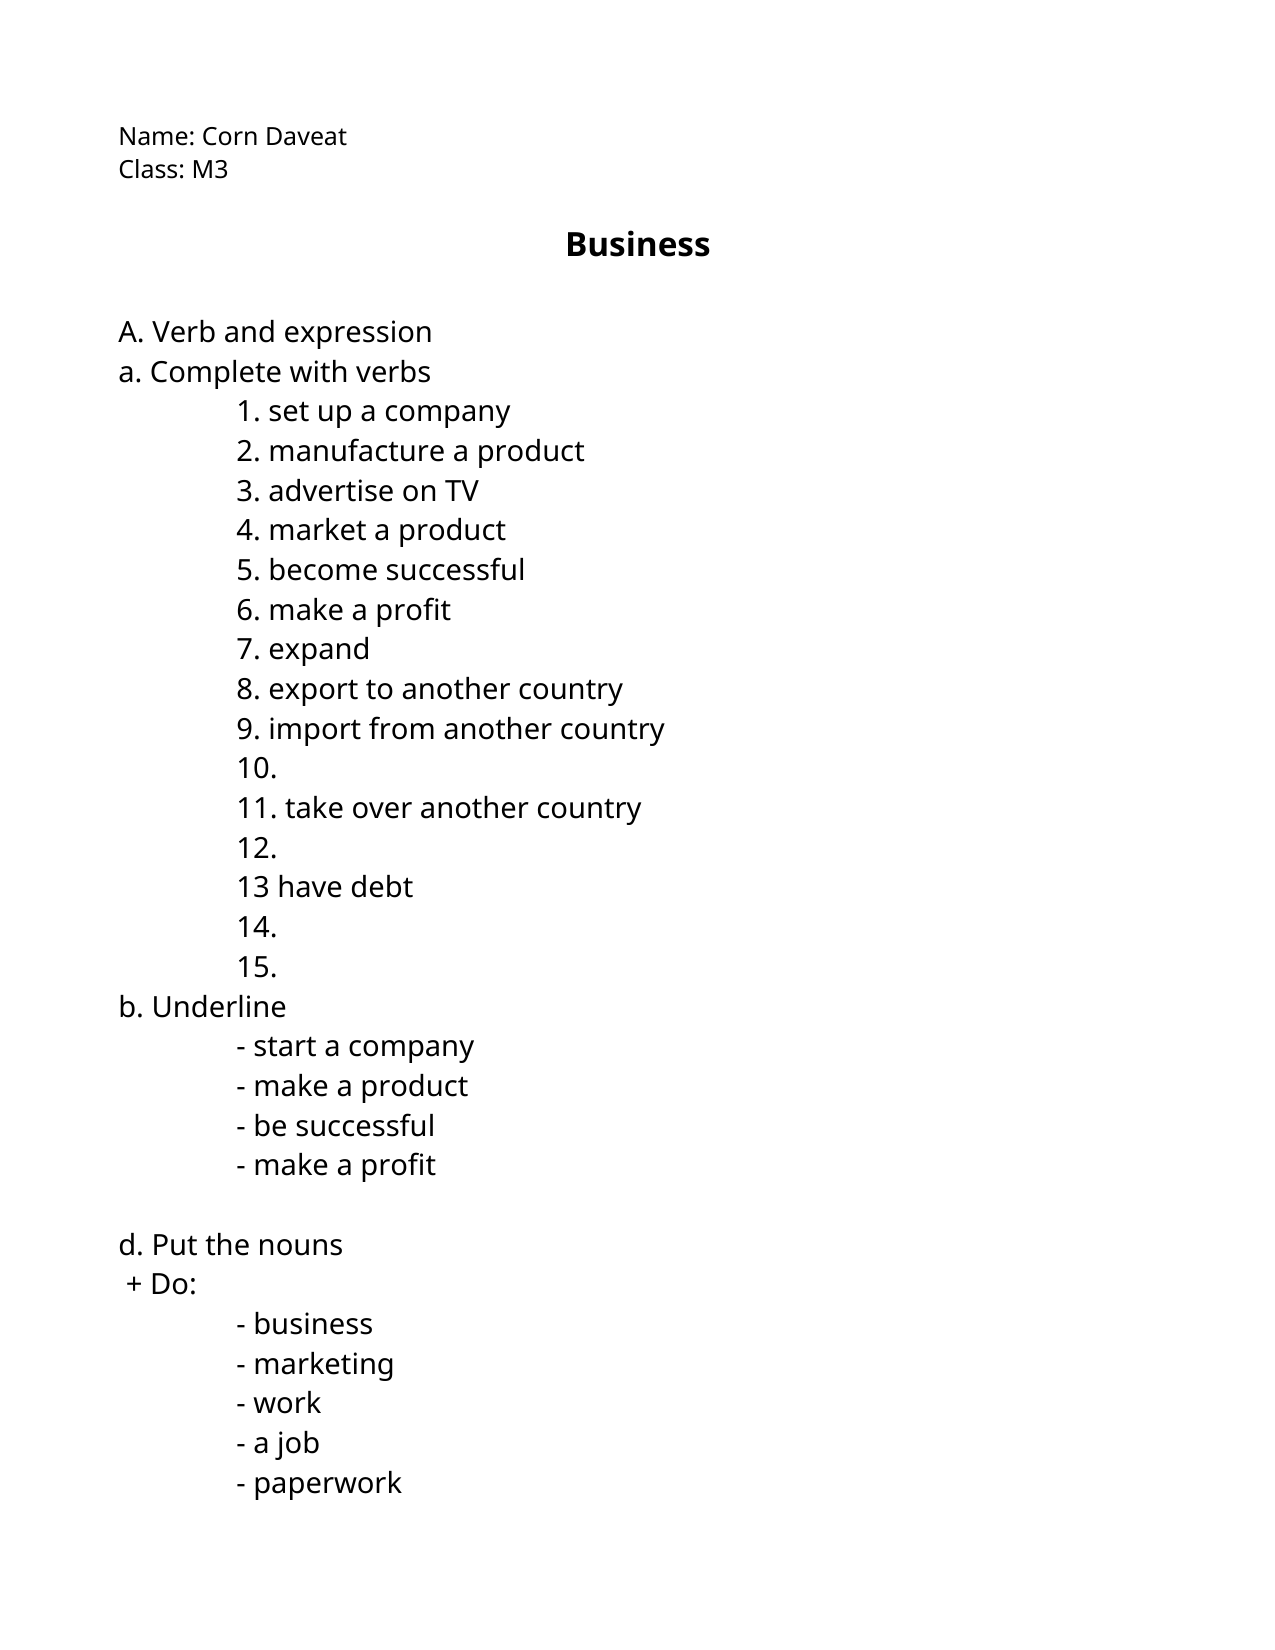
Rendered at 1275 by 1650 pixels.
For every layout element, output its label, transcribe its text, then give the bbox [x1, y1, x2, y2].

text Name: Corn Daveat Class: M3 [118, 118, 1157, 186]
text A. Verb and expression [118, 311, 1157, 351]
text - marketing - work - a job - paperwork [118, 1343, 1157, 1502]
text Business [118, 220, 1157, 266]
text a. Complete with verbs 1. set up a company [118, 351, 1157, 430]
text d. Put the nouns + Do: - business [118, 1224, 1157, 1343]
text 2. manufacture a product [118, 430, 1157, 470]
text 3. advertise on TV 4. market a product 5. become successful 6. make a profit 7. expand 8. export to another country 9. import from another country 10. 11. take over another country 12. 13 have debt 14. 15. b. Underline - start a company - make a product - be successful - make a profit [118, 470, 1157, 1224]
